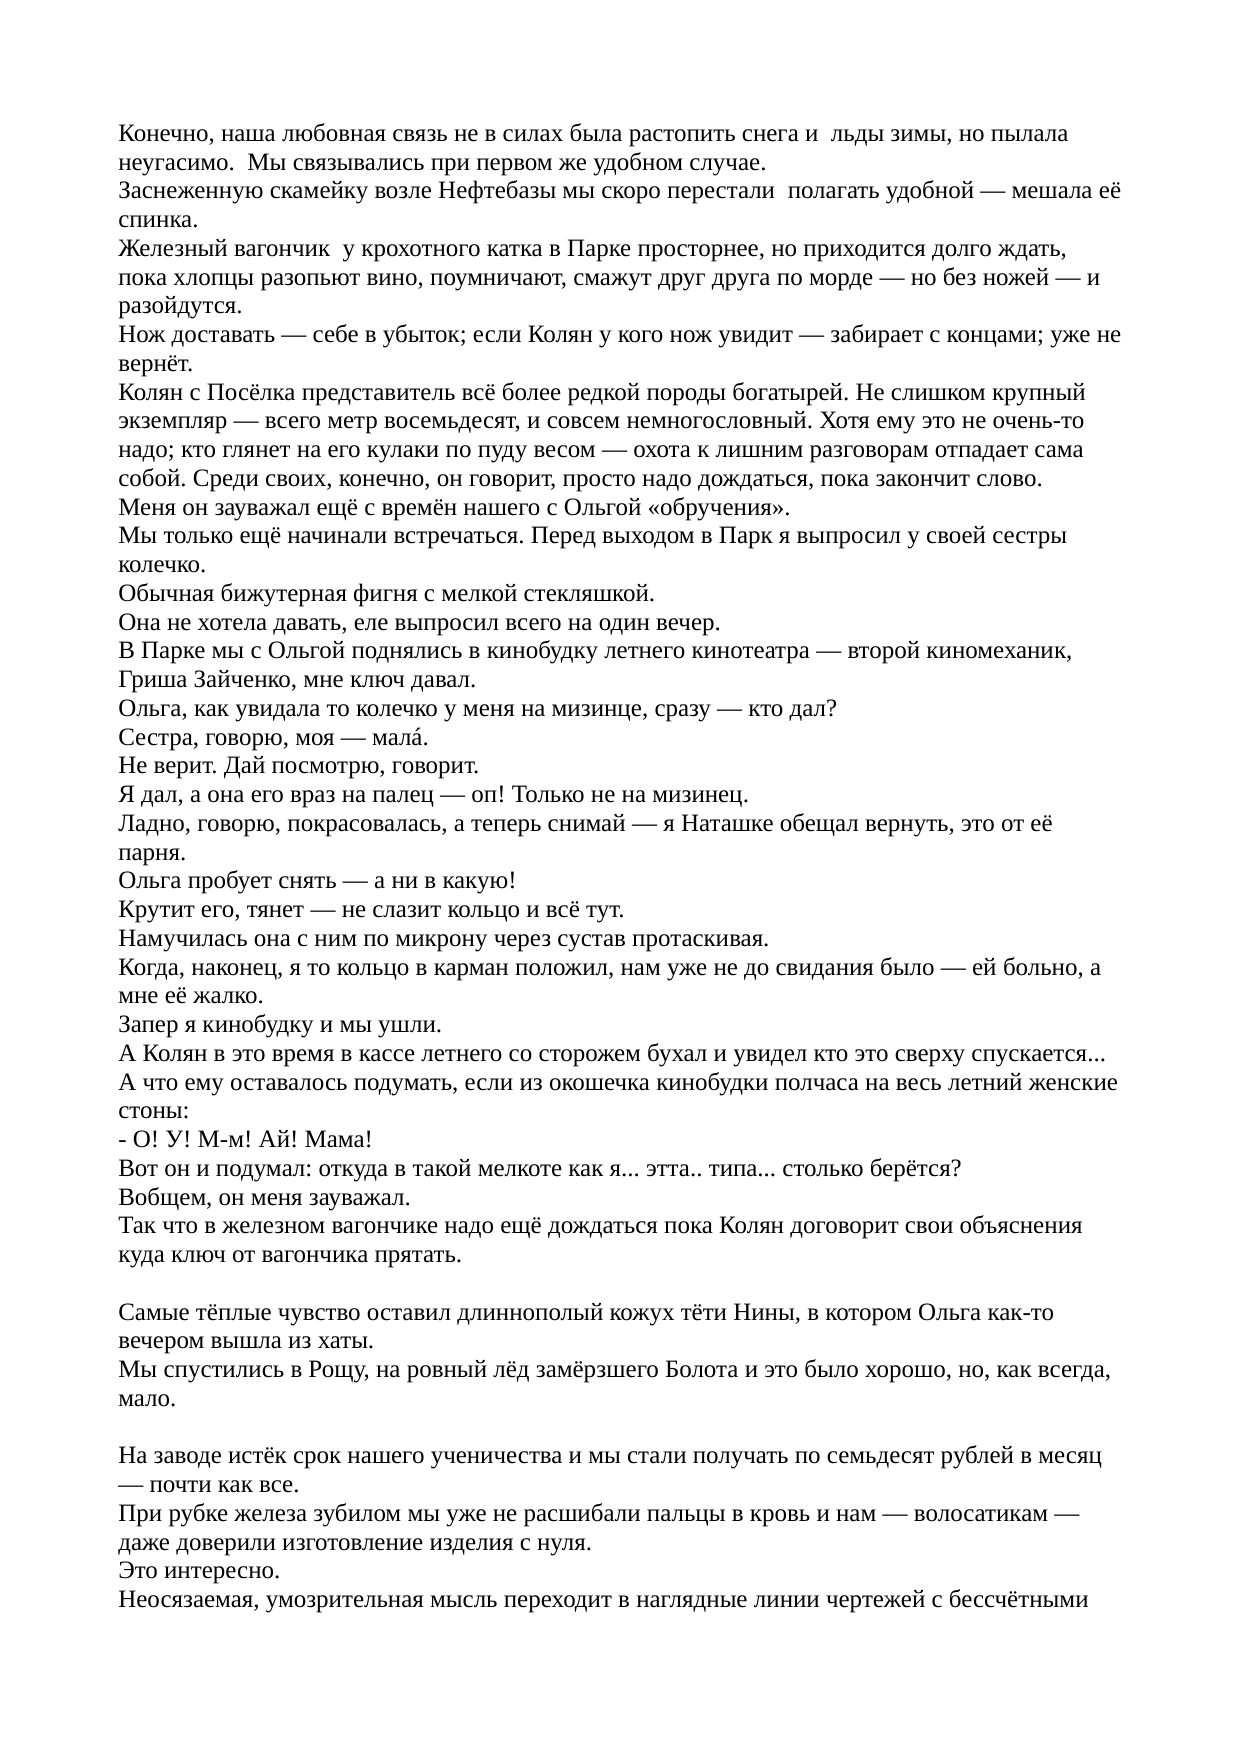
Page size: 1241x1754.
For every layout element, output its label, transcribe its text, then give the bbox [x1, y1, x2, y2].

text Ольга пробует снять — а ни в какую! [118, 866, 1122, 894]
text Меня он зауважал ещё с времён нашего с Ольгой «обручения». [118, 492, 1122, 521]
text Это интересно. [118, 1556, 1122, 1584]
text Крутит его, тянет — не слазит кольцо и всё тут. [118, 894, 1122, 923]
text А Колян в это время в кассе летнего со сторожем бухал и увидел кто это сверху спускается... [118, 1038, 1122, 1067]
text Неосязаемая, умозрительная мысль переходит в наглядные линии чертежей с бессчётными [118, 1584, 1122, 1613]
text Обычная бижутерная фигня с мелкой стекляшкой. [118, 578, 1122, 607]
text Мы только ещё начинали встречаться. Перед выходом в Парк я выпросил у своей сестры колечко. [118, 521, 1122, 578]
text Ладно, говорю, покрасовалась, а теперь снимай — я Наташке обещал вернуть, это от её парня. [118, 808, 1122, 866]
text А что ему оставалось подумать, если из окошечка кинобудки полчаса на весь летний женские стоны: [118, 1067, 1122, 1124]
text Запер я кинобудку и мы ушли. [118, 1009, 1122, 1038]
text Нож доставать — себе в убыток; если Колян у кого нож увидит — забирает с концами; уже не вернёт. [118, 319, 1122, 377]
text Колян с Посёлка представитель всё более редкой породы богатырей. Не слишком крупный экземпляр — всего метр восемьдесят, и совсем немногословный. Хотя ему это не очень-то надо; кто глянет на его кулаки по пуду весом — охота к лишним разговорам отпадает сама собой. Среди своих, конечно, он говорит, просто надо дождаться, пока закончит слово. [118, 377, 1122, 492]
text Так что в железном вагончике надо ещё дождаться пока Колян договорит свои объяснения куда ключ от вагончика прятать. [118, 1211, 1122, 1268]
text Конечно, наша любовная связь не в силах была растопить снега и льды зимы, но пылала неугасимо. Мы связывались при первом же удобном случае. [118, 118, 1122, 176]
text Мы спустились в Рощу, на ровный лёд замёрзшего Болота и это было хорошо, но, как всегда, мало. [118, 1354, 1122, 1412]
text Сестра, говорю, моя — малá. [118, 722, 1122, 751]
text - О! У! М-м! Ай! Мама! [118, 1124, 1122, 1153]
text Заснеженную скамейку возле Нефтебазы мы скоро перестали полагать удобной — мешала её спинка. [118, 176, 1122, 233]
text Она не хотела давать, еле выпросил всего на один вечер. [118, 607, 1122, 636]
text Я дал, а она его враз на палец — оп! Только не на мизинец. [118, 779, 1122, 808]
text На заводе истёк срок нашего ученичества и мы стали получать по семьдесят рублей в месяц — почти как все. [118, 1441, 1122, 1498]
text В Парке мы с Ольгой поднялись в кинобудку летнего кинотеатра — второй киномеханик, Гриша Зайченко, мне ключ давал. [118, 636, 1122, 693]
text Вобщем, он меня зауважал. [118, 1182, 1122, 1211]
text Намучилась она с ним по микрону через сустав протаскивая. [118, 923, 1122, 952]
text При рубке железа зубилом мы уже не расшибали пальцы в кровь и нам — волосатикам — даже доверили изготовление изделия с нуля. [118, 1498, 1122, 1556]
text Самые тёплые чувство оставил длиннополый кожух тёти Нины, в котором Ольга как-то вечером вышла из хаты. [118, 1297, 1122, 1354]
text Железный вагончик у крохотного катка в Парке просторнее, но приходится долго ждать, пока хлопцы разопьют вино, поумничают, смажут друг друга по морде — но без ножей — и разойдутся. [118, 233, 1122, 319]
text Когда, наконец, я то кольцо в карман положил, нам уже не до свидания было — ей больно, а мне её жалко. [118, 952, 1122, 1009]
text Ольга, как увидала то колечко у меня на мизинце, сразу — кто дал? [118, 693, 1122, 722]
text Не верит. Дай посмотрю, говорит. [118, 751, 1122, 779]
text Вот он и подумал: откуда в такой мелкоте как я... этта.. типа... столько берётся? [118, 1153, 1122, 1182]
